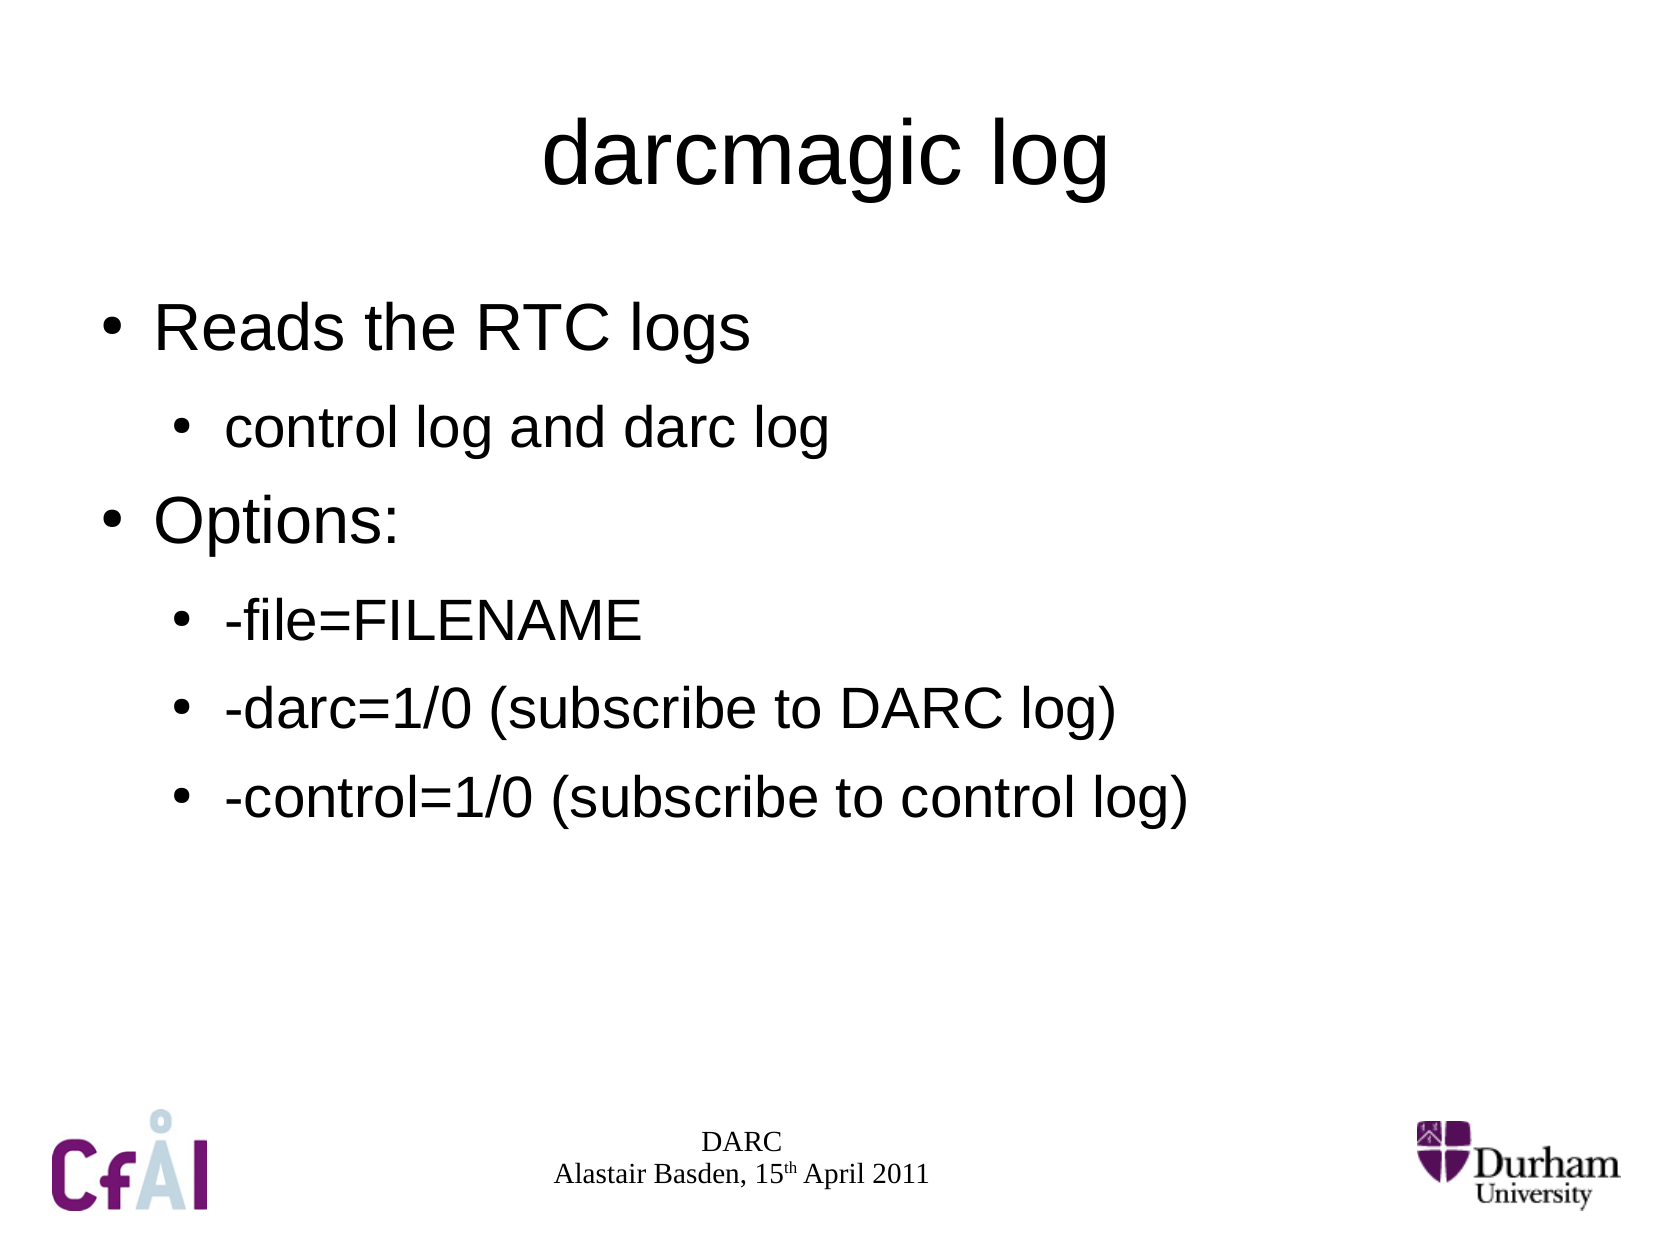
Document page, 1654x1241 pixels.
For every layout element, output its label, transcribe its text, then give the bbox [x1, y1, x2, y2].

picture [52, 1109, 207, 1211]
picture [1417, 1121, 1621, 1211]
list Reads the RTC logs control log and darc log Options: -file=FILENAME -darc=1/0 (subscribe to DARC log) -control=1/0 (subscribe to control log) [82, 290, 1571, 1109]
title darcmagic log [82, 56, 1571, 250]
